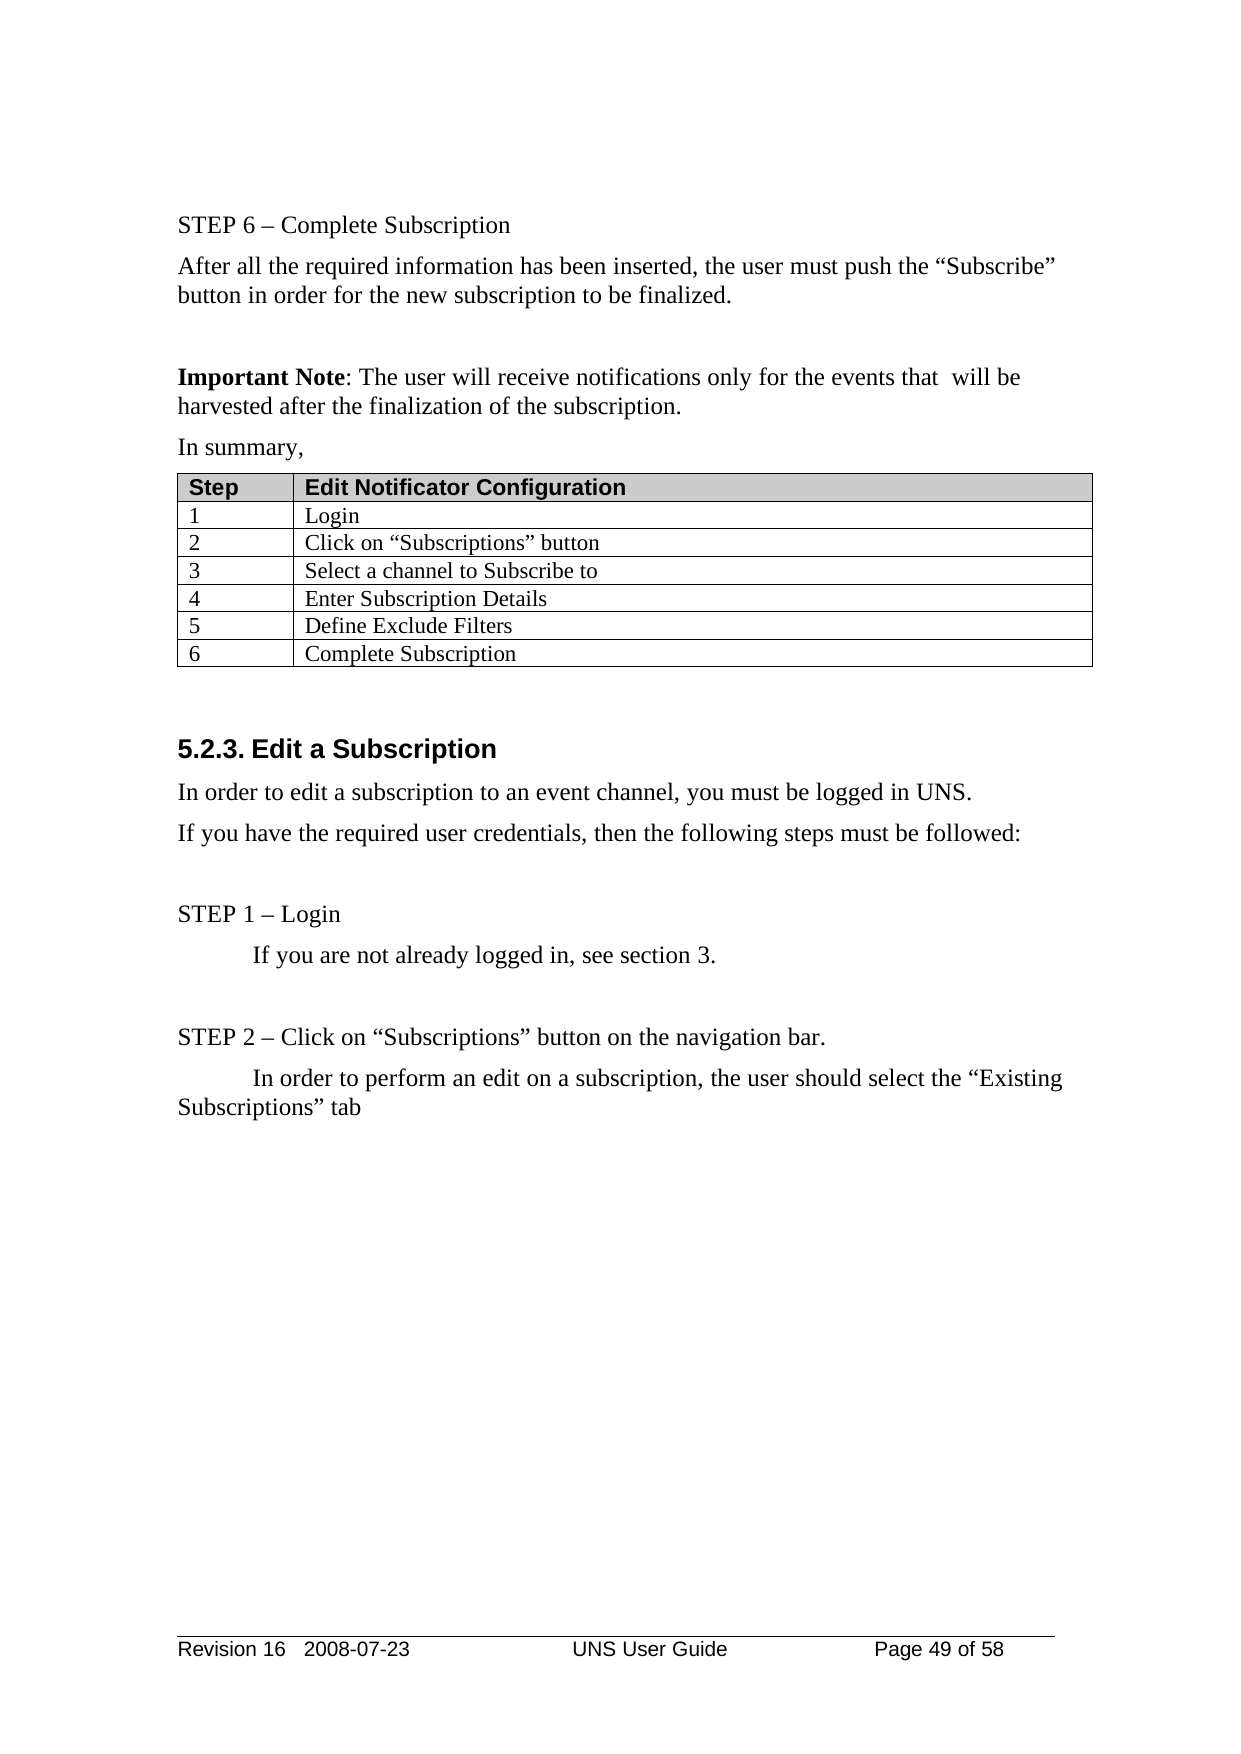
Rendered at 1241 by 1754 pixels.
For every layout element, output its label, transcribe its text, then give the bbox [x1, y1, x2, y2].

text In order to edit a subscription to an event channel, you must be logged in UNS. [177, 777, 1092, 806]
text In summary, [177, 432, 1092, 461]
text If you have the required user credentials, then the following steps must be followed: [177, 817, 1092, 847]
table_cell 1 [178, 502, 293, 528]
table_cell Click on “Subscriptions” button [294, 529, 1092, 556]
table_cell Select a channel to Subscribe to [294, 557, 1092, 583]
subtitle Edit a Subscription [177, 733, 1092, 764]
text After all the required information has been inserted, the user must push the “Subscribe” button in order for the new subscription to be finalized. [177, 251, 1092, 309]
table_cell 2 [178, 529, 293, 556]
table_cell 5 [178, 612, 293, 639]
table_header Edit Notificator Configuration [294, 474, 1092, 501]
text Important Note: The user will receive notifications only for the events that will be harvested after the finalization of the subscription. [177, 362, 1092, 420]
table_cell Login [294, 502, 1092, 528]
table_cell 4 [178, 585, 293, 611]
table_cell Define Exclude Filters [294, 612, 1092, 639]
text In order to perform an edit on a subscription, the user should select the “Existing Subscriptions” tab [177, 1062, 1092, 1121]
table_header Step [178, 474, 293, 501]
text If you are not already logged in, see section 3. [177, 940, 1092, 969]
table_cell 3 [178, 557, 293, 583]
text STEP 2 – Click on “Subscriptions” button on the navigation bar. [177, 1022, 1092, 1051]
table_cell 6 [178, 640, 293, 666]
table_cell Complete Subscription [294, 640, 1092, 666]
text STEP 6 – Complete Subscription [177, 210, 1092, 239]
table_cell Enter Subscription Details [294, 585, 1092, 611]
text STEP 1 – Login [177, 899, 1092, 928]
